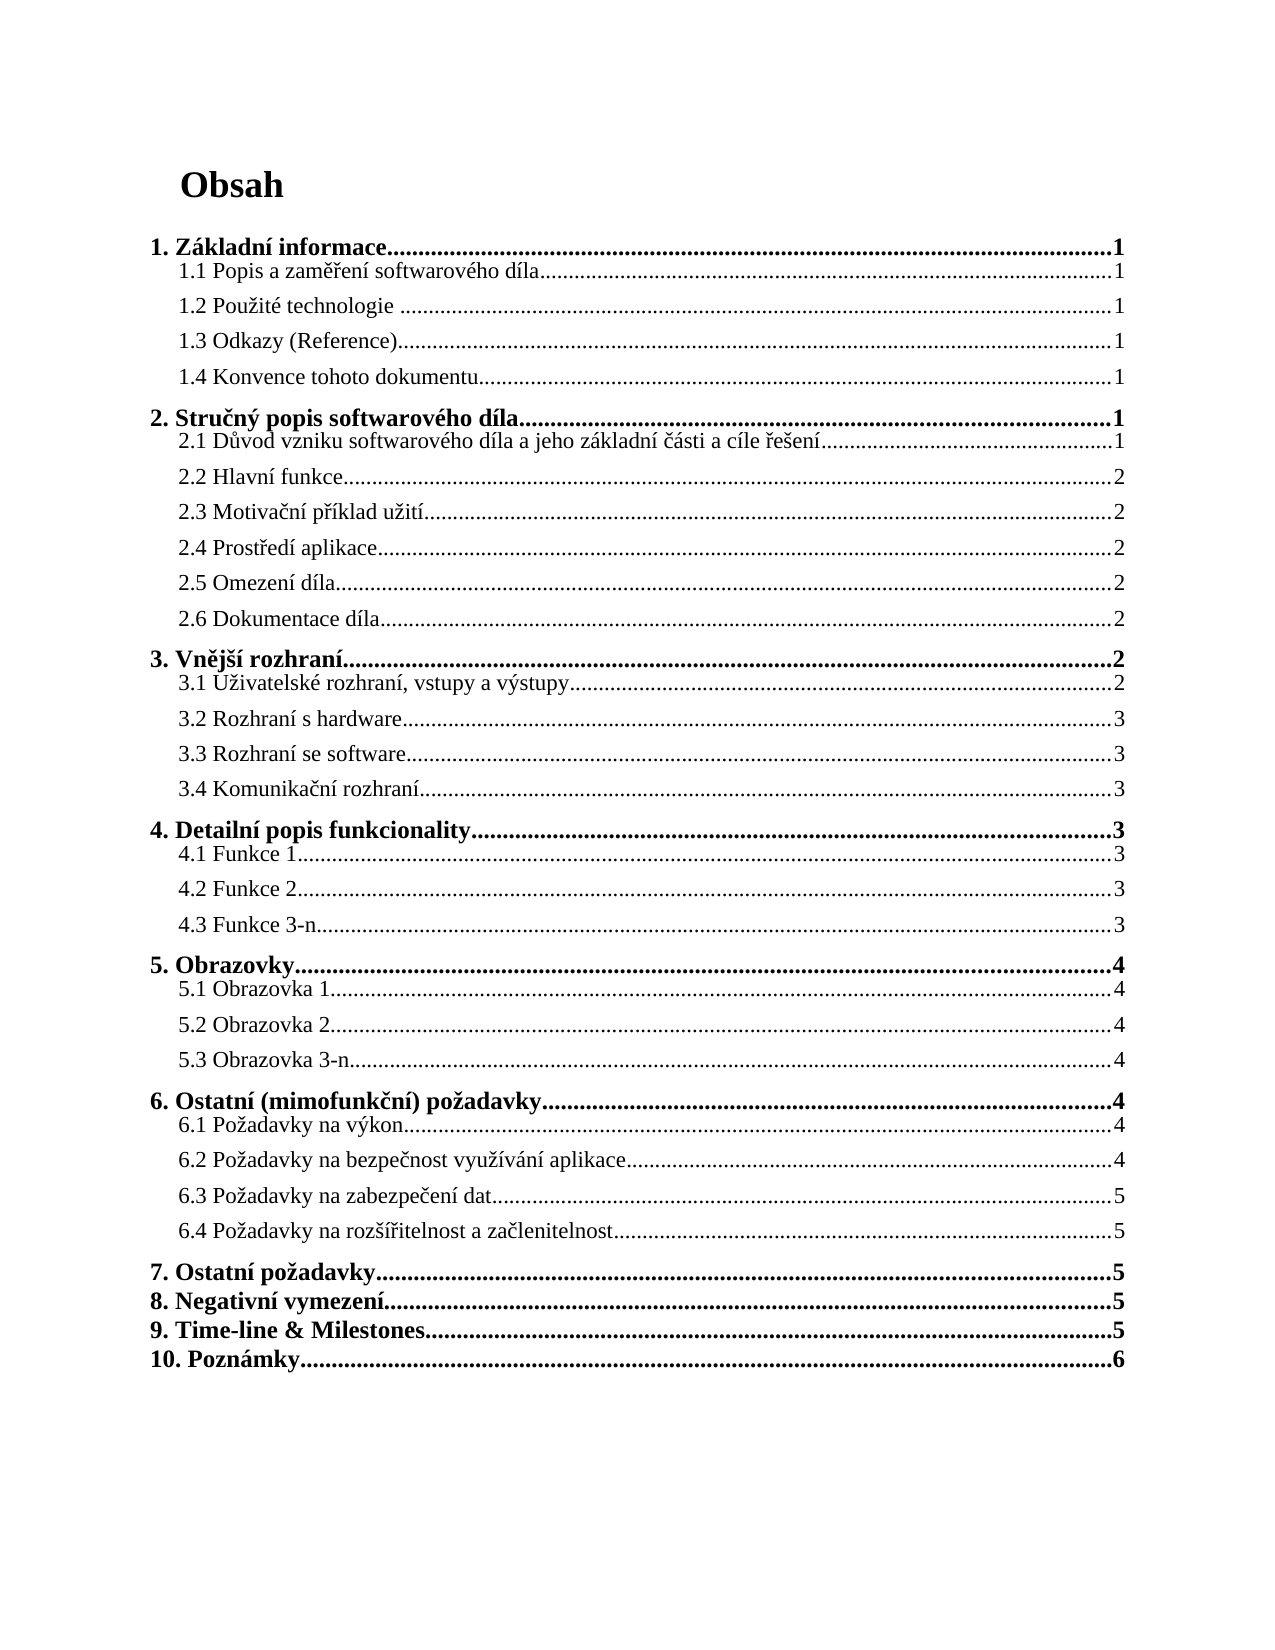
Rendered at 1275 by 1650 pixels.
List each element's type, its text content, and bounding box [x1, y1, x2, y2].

text 4.2 Funkce 2 3 [178, 878, 1125, 901]
text 2. Stručný popis softwarového díla 1 [150, 408, 1125, 431]
text 6.3 Požadavky na zabezpečení dat 5 [178, 1185, 1125, 1208]
text 9. Time-line & Milestones 5 [150, 1320, 1125, 1343]
text 2.3 Motivační příklad užití 2 [178, 501, 1125, 524]
text Obsah [150, 162, 1125, 206]
text 1.2 Použité technologie 1 [178, 295, 1125, 318]
text 3.2 Rozhraní s hardware 3 [178, 708, 1125, 731]
text 6.2 Požadavky na bezpečnost využívání aplikace 4 [178, 1149, 1125, 1172]
text 2.4 Prostředí aplikace 2 [178, 537, 1125, 560]
text 5.2 Obrazovka 2 4 [178, 1014, 1125, 1037]
text 6.1 Požadavky na výkon 4 [178, 1114, 1125, 1137]
text 2.6 Dokumentace díla 2 [178, 608, 1125, 631]
text 5.3 Obrazovka 3-n 4 [178, 1049, 1125, 1072]
text 8. Negativní vymezení 5 [150, 1291, 1125, 1314]
text 10. Poznámky 6 [150, 1349, 1125, 1372]
text 1.3 Odkazy (Reference) 1 [178, 331, 1125, 353]
text 4.1 Funkce 1 3 [178, 843, 1125, 866]
text 2.1 Důvod vzniku softwarového díla a jeho základní části a cíle řešení 1 [178, 431, 1125, 453]
text 4.3 Funkce 3-n 3 [178, 914, 1125, 937]
text 6.4 Požadavky na rozšířitelnost a začlenitelnost 5 [178, 1220, 1125, 1243]
text 1. Základní informace 1 [150, 237, 1125, 260]
text 3.3 Rozhraní se software 3 [178, 743, 1125, 766]
text 5. Obrazovky 4 [150, 956, 1125, 978]
text 4. Detailní popis funkcionality 3 [150, 820, 1125, 843]
text 2.2 Hlavní funkce 2 [178, 466, 1125, 489]
text 3.4 Komunikační rozhraní 3 [178, 778, 1125, 801]
text 1.4 Konvence tohoto dokumentu 1 [178, 366, 1125, 389]
text 1.1 Popis a zaměření softwarového díla 1 [178, 260, 1125, 283]
text 2.5 Omezení díla 2 [178, 572, 1125, 595]
text 7. Ostatní požadavky 5 [150, 1262, 1125, 1285]
text 6. Ostatní (mimofunkční) požadavky 4 [150, 1091, 1125, 1114]
text 5.1 Obrazovka 1 4 [178, 978, 1125, 1001]
text 3.1 Uživatelské rozhraní, vstupy a výstupy 2 [178, 672, 1125, 695]
text 3. Vnější rozhraní 2 [150, 649, 1125, 672]
